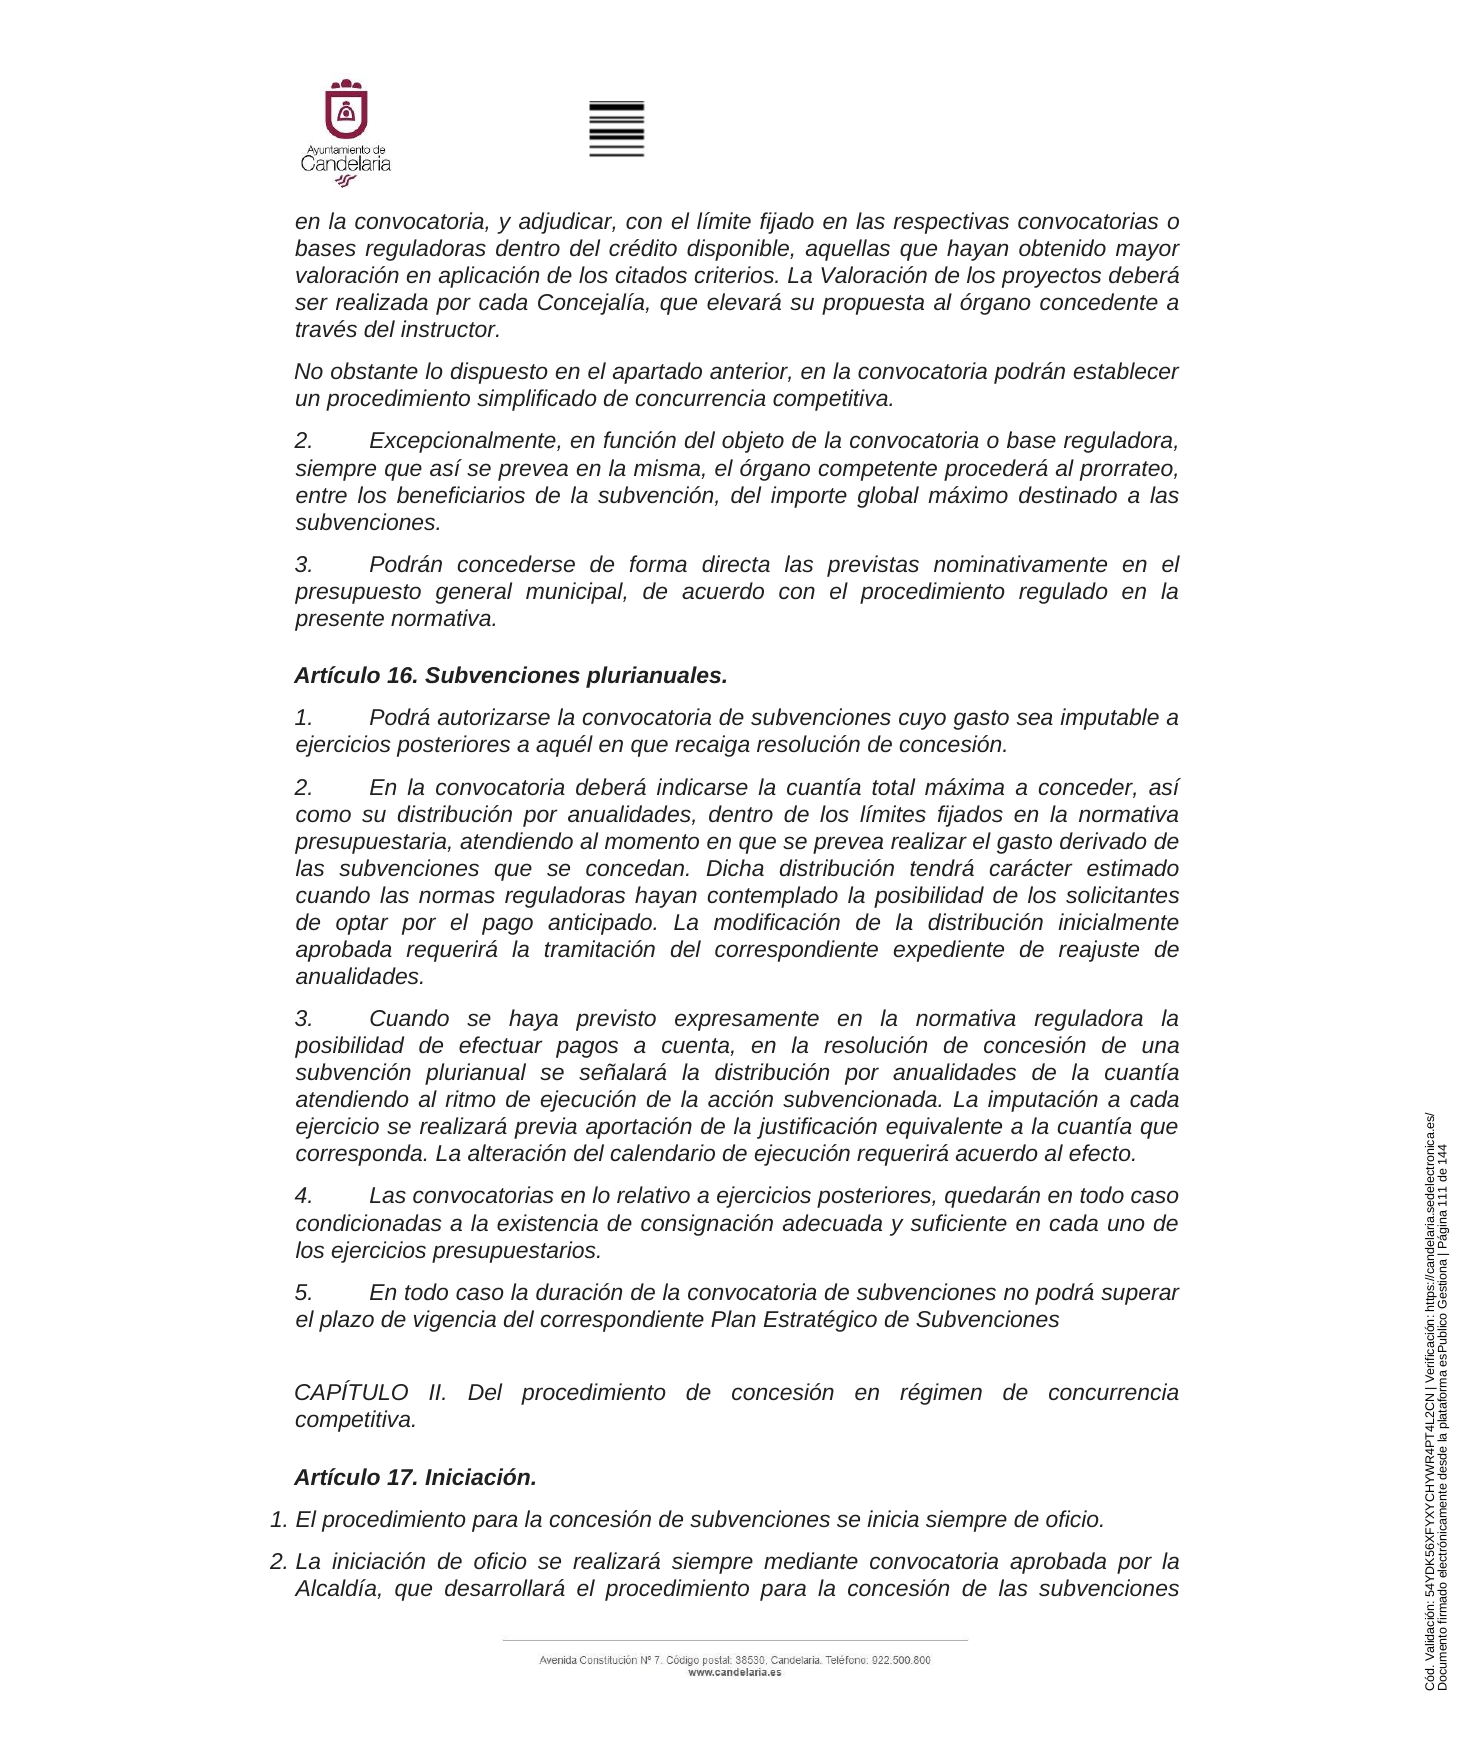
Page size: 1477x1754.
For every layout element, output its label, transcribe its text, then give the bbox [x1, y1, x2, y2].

list El procedimiento para la concesión de subvenciones se inicia siempre de oficio. [270, 1506, 1182, 1532]
list Podrán concederse de forma directa las previstas nominativamente en el presupuesto general municipal, de acuerdo con el procedimiento regulado en la presente normativa. [294, 551, 1182, 631]
text Artículo 16. Subvenciones plurianuales. [294, 662, 1183, 689]
list Cuando se haya previsto expresamente en la normativa reguladora la posibilidad de efectuar pagos a cuenta, en la resolución de concesión de una subvención plurianual se señalará la distribución por anualidades de la cuantía atendiendo al ritmo de ejecución de la acción subvencionada. La imputación a cada ejercicio se realizará previa aportación de la justificación equivalente a la cuantía que corresponda. La alteración del calendario de ejecución requerirá acuerdo al efecto. [294, 1005, 1182, 1167]
list Las convocatorias en lo relativo a ejercicios posteriores, quedarán en todo caso condicionadas a la existencia de consignación adecuada y suficiente en cada uno de los ejercicios presupuestarios. [294, 1182, 1182, 1263]
text Artículo 17. Iniciación. [294, 1464, 1183, 1490]
list Podrá autorizarse la convocatoria de subvenciones cuyo gasto sea imputable a ejercicios posteriores a aquél en que recaiga resolución de concesión. [294, 704, 1182, 758]
text en la convocatoria, y adjudicar, con el límite fijado en las respectivas convocatorias o bases reguladoras dentro del crédito disponible, aquellas que hayan obtenido mayor valoración en aplicación de los citados criterios. La Valoración de los proyectos deberá ser realizada por cada Concejalía, que elevará su propuesta al órgano concedente a través del instructor. [294, 208, 1182, 343]
list En la convocatoria deberá indicarse la cuantía total máxima a conceder, así como su distribución por anualidades, dentro de los límites fijados en la normativa presupuestaria, atendiendo al momento en que se prevea realizar el gasto derivado de las subvenciones que se concedan. Dicha distribución tendrá carácter estimado cuando las normas reguladoras hayan contemplado la posibilidad de los solicitantes de optar por el pago anticipado. La modificación de la distribución inicialmente aprobada requerirá la tramitación del correspondiente expediente de reajuste de anualidades. [294, 773, 1182, 989]
list Excepcionalmente, en función del objeto de la convocatoria o base reguladora, siempre que así se prevea en la misma, el órgano competente procederá al prorrateo, entre los beneficiarios de la subvención, del importe global máximo destinado a las subvenciones. [294, 427, 1182, 535]
list La iniciación de oficio se realizará siempre mediante convocatoria aprobada por la Alcaldía, que desarrollará el procedimiento para la concesión de las subvenciones [270, 1548, 1182, 1601]
list En todo caso la duración de la convocatoria de subvenciones no podrá superar el plazo de vigencia del correspondiente Plan Estratégico de Subvenciones [294, 1278, 1182, 1332]
text No obstante lo dispuesto en el apartado anterior, en la convocatoria podrán establecer un procedimiento simplificado de concurrencia competitiva. [294, 358, 1182, 412]
text CAPÍTULO II. Del procedimiento de concesión en régimen de concurrencia competitiva. [294, 1379, 1182, 1432]
